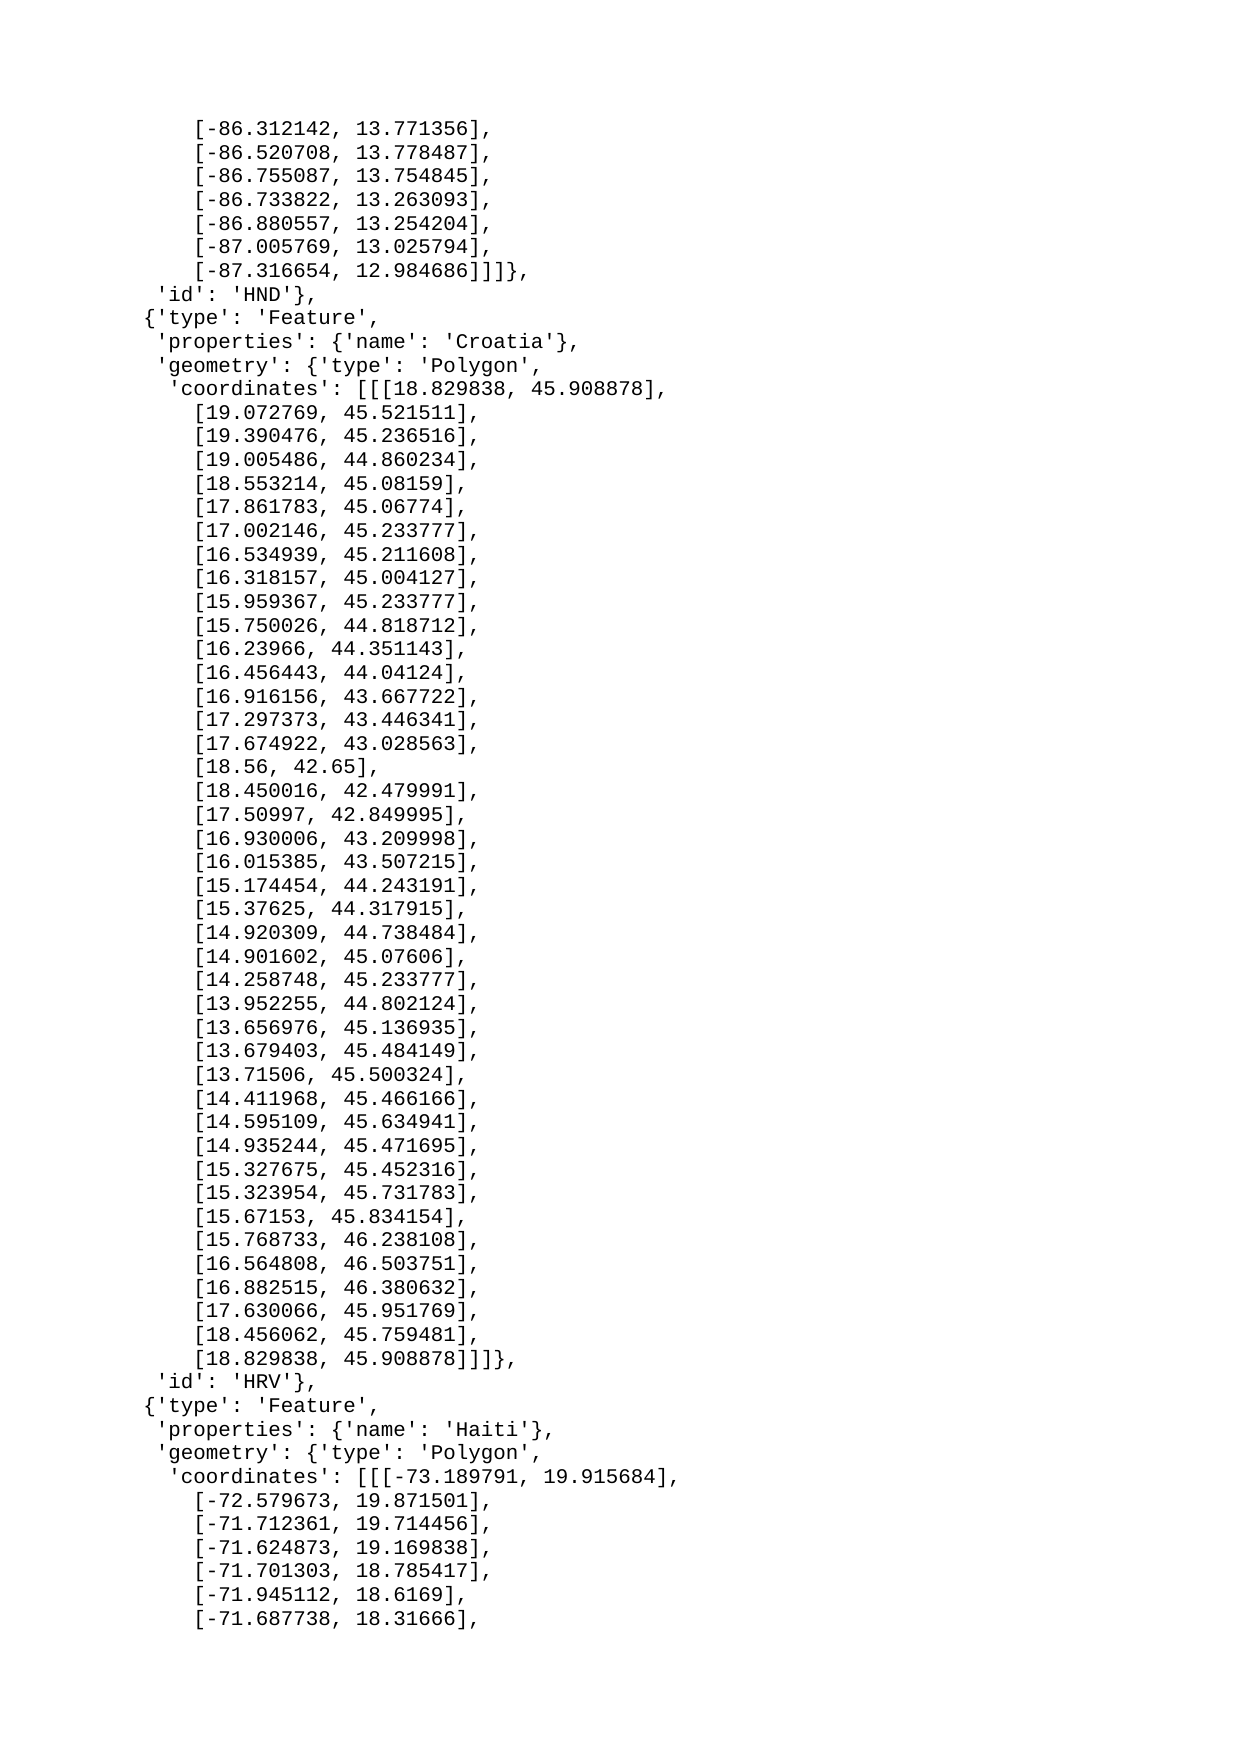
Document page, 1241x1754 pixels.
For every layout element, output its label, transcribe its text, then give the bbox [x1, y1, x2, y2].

text [-86.733822, 13.263093], [118, 189, 1122, 213]
text [-72.579673, 19.871501], [118, 1489, 1122, 1513]
text [17.50997, 42.849995], [118, 804, 1122, 827]
text [17.002146, 45.233777], [118, 520, 1122, 544]
text [18.56, 42.65], [118, 757, 1122, 780]
text 'id': 'HND'}, [118, 284, 1122, 307]
text 'coordinates': [[[-73.189791, 19.915684], [118, 1466, 1122, 1489]
text [-87.316654, 12.984686]]]}, [118, 260, 1122, 284]
text [15.174454, 44.243191], [118, 875, 1122, 898]
text [15.327675, 45.452316], [118, 1158, 1122, 1182]
text [15.37625, 44.317915], [118, 898, 1122, 922]
text [16.882515, 46.380632], [118, 1277, 1122, 1300]
text [16.318157, 45.004127], [118, 567, 1122, 591]
text [18.456062, 45.759481], [118, 1324, 1122, 1348]
text {'type': 'Feature', [118, 1395, 1122, 1419]
text [18.829838, 45.908878]]]}, [118, 1348, 1122, 1371]
text 'id': 'HRV'}, [118, 1371, 1122, 1395]
text [16.534939, 45.211608], [118, 544, 1122, 567]
text [13.71506, 45.500324], [118, 1064, 1122, 1088]
text [-86.520708, 13.778487], [118, 142, 1122, 165]
text [15.768733, 46.238108], [118, 1229, 1122, 1253]
text [13.952255, 44.802124], [118, 993, 1122, 1017]
text [17.674922, 43.028563], [118, 733, 1122, 757]
text [15.67153, 45.834154], [118, 1206, 1122, 1229]
text [17.297373, 43.446341], [118, 709, 1122, 733]
text [18.553214, 45.08159], [118, 473, 1122, 496]
text [-71.945112, 18.6169], [118, 1584, 1122, 1608]
text 'properties': {'name': 'Haiti'}, [118, 1419, 1122, 1442]
text [-71.624873, 19.169838], [118, 1537, 1122, 1561]
text [14.920309, 44.738484], [118, 922, 1122, 946]
text [16.23966, 44.351143], [118, 638, 1122, 662]
text [14.258748, 45.233777], [118, 969, 1122, 993]
text [15.959367, 45.233777], [118, 591, 1122, 615]
text [19.072769, 45.521511], [118, 402, 1122, 426]
text [16.456443, 44.04124], [118, 662, 1122, 686]
text 'geometry': {'type': 'Polygon', [118, 1442, 1122, 1466]
text [17.630066, 45.951769], [118, 1300, 1122, 1324]
text 'coordinates': [[[18.829838, 45.908878], [118, 378, 1122, 402]
text [16.916156, 43.667722], [118, 686, 1122, 709]
text 'geometry': {'type': 'Polygon', [118, 354, 1122, 378]
text [13.679403, 45.484149], [118, 1040, 1122, 1064]
text [16.930006, 43.209998], [118, 827, 1122, 851]
text {'type': 'Feature', [118, 307, 1122, 331]
text [-87.005769, 13.025794], [118, 236, 1122, 260]
text [14.595109, 45.634941], [118, 1111, 1122, 1135]
text [19.005486, 44.860234], [118, 449, 1122, 473]
text [14.901602, 45.07606], [118, 946, 1122, 969]
text [-86.880557, 13.254204], [118, 213, 1122, 236]
text [-86.755087, 13.754845], [118, 165, 1122, 189]
text [16.015385, 43.507215], [118, 851, 1122, 875]
text [13.656976, 45.136935], [118, 1017, 1122, 1040]
text [17.861783, 45.06774], [118, 496, 1122, 520]
text [15.750026, 44.818712], [118, 615, 1122, 638]
text [14.411968, 45.466166], [118, 1088, 1122, 1111]
text [-71.712361, 19.714456], [118, 1513, 1122, 1537]
text [14.935244, 45.471695], [118, 1135, 1122, 1158]
text [-71.701303, 18.785417], [118, 1561, 1122, 1584]
text [15.323954, 45.731783], [118, 1182, 1122, 1206]
text 'properties': {'name': 'Croatia'}, [118, 331, 1122, 354]
text [-86.312142, 13.771356], [118, 118, 1122, 142]
text [18.450016, 42.479991], [118, 780, 1122, 804]
text [16.564808, 46.503751], [118, 1253, 1122, 1277]
text [-71.687738, 18.31666], [118, 1608, 1122, 1631]
text [19.390476, 45.236516], [118, 426, 1122, 449]
